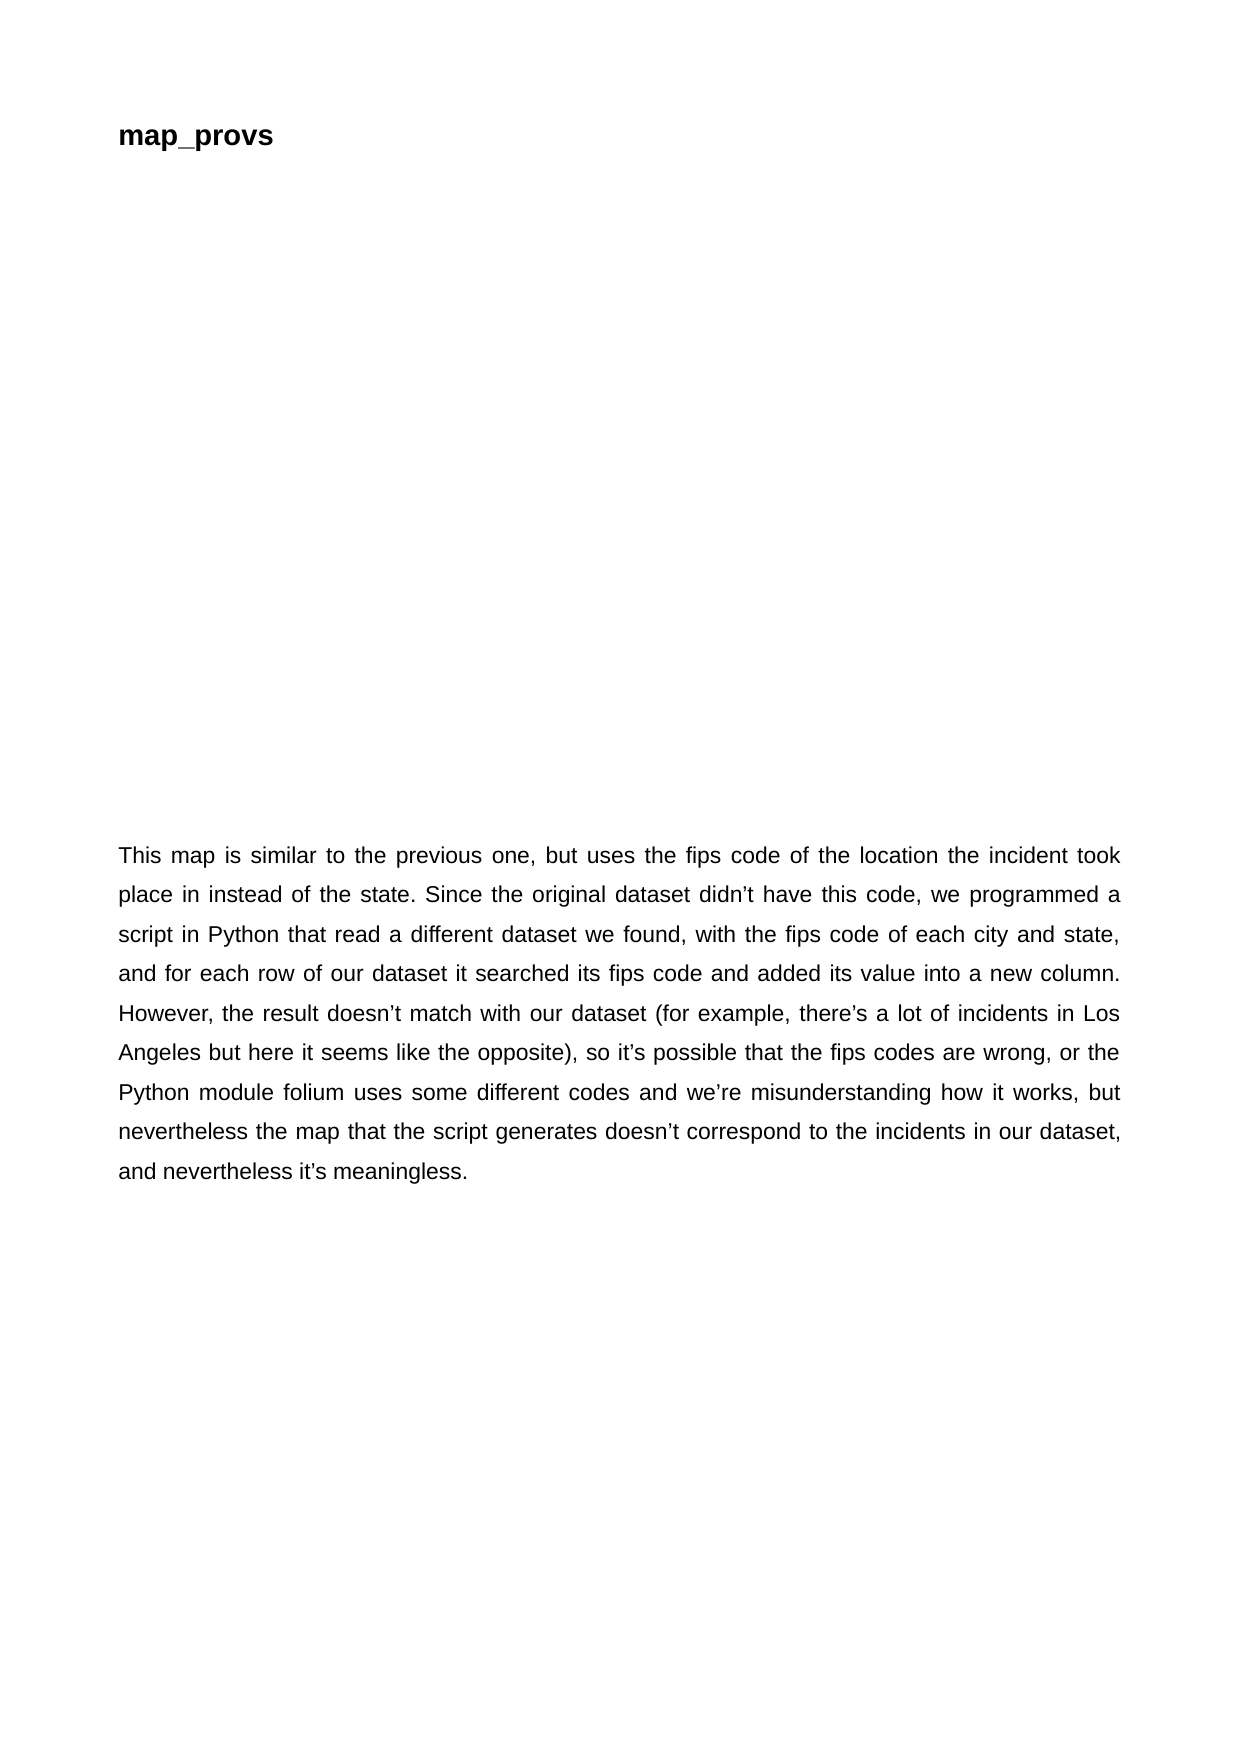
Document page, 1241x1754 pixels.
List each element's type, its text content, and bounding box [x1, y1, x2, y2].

text This map is similar to the previous one, but uses the fips code of the location the incident took place in instead of the state. Since the original dataset didn’t have this code, we programmed a script in Python that read a different dataset we found, with the fips code of each city and state, and for each row of our dataset it searched its fips code and added its value into a new column. However, the result doesn’t match with our dataset (for example, there’s a lot of incidents in Los Angeles but here it seems like the opposite), so it’s possible that the fips codes are wrong, or the Python module folium uses some different codes and we’re misunderstanding how it works, but nevertheless the map that the script generates doesn’t correspond to the incidents in our dataset, and nevertheless it’s meaningless. [118, 842, 1122, 1184]
subtitle map_provs [118, 118, 1122, 152]
